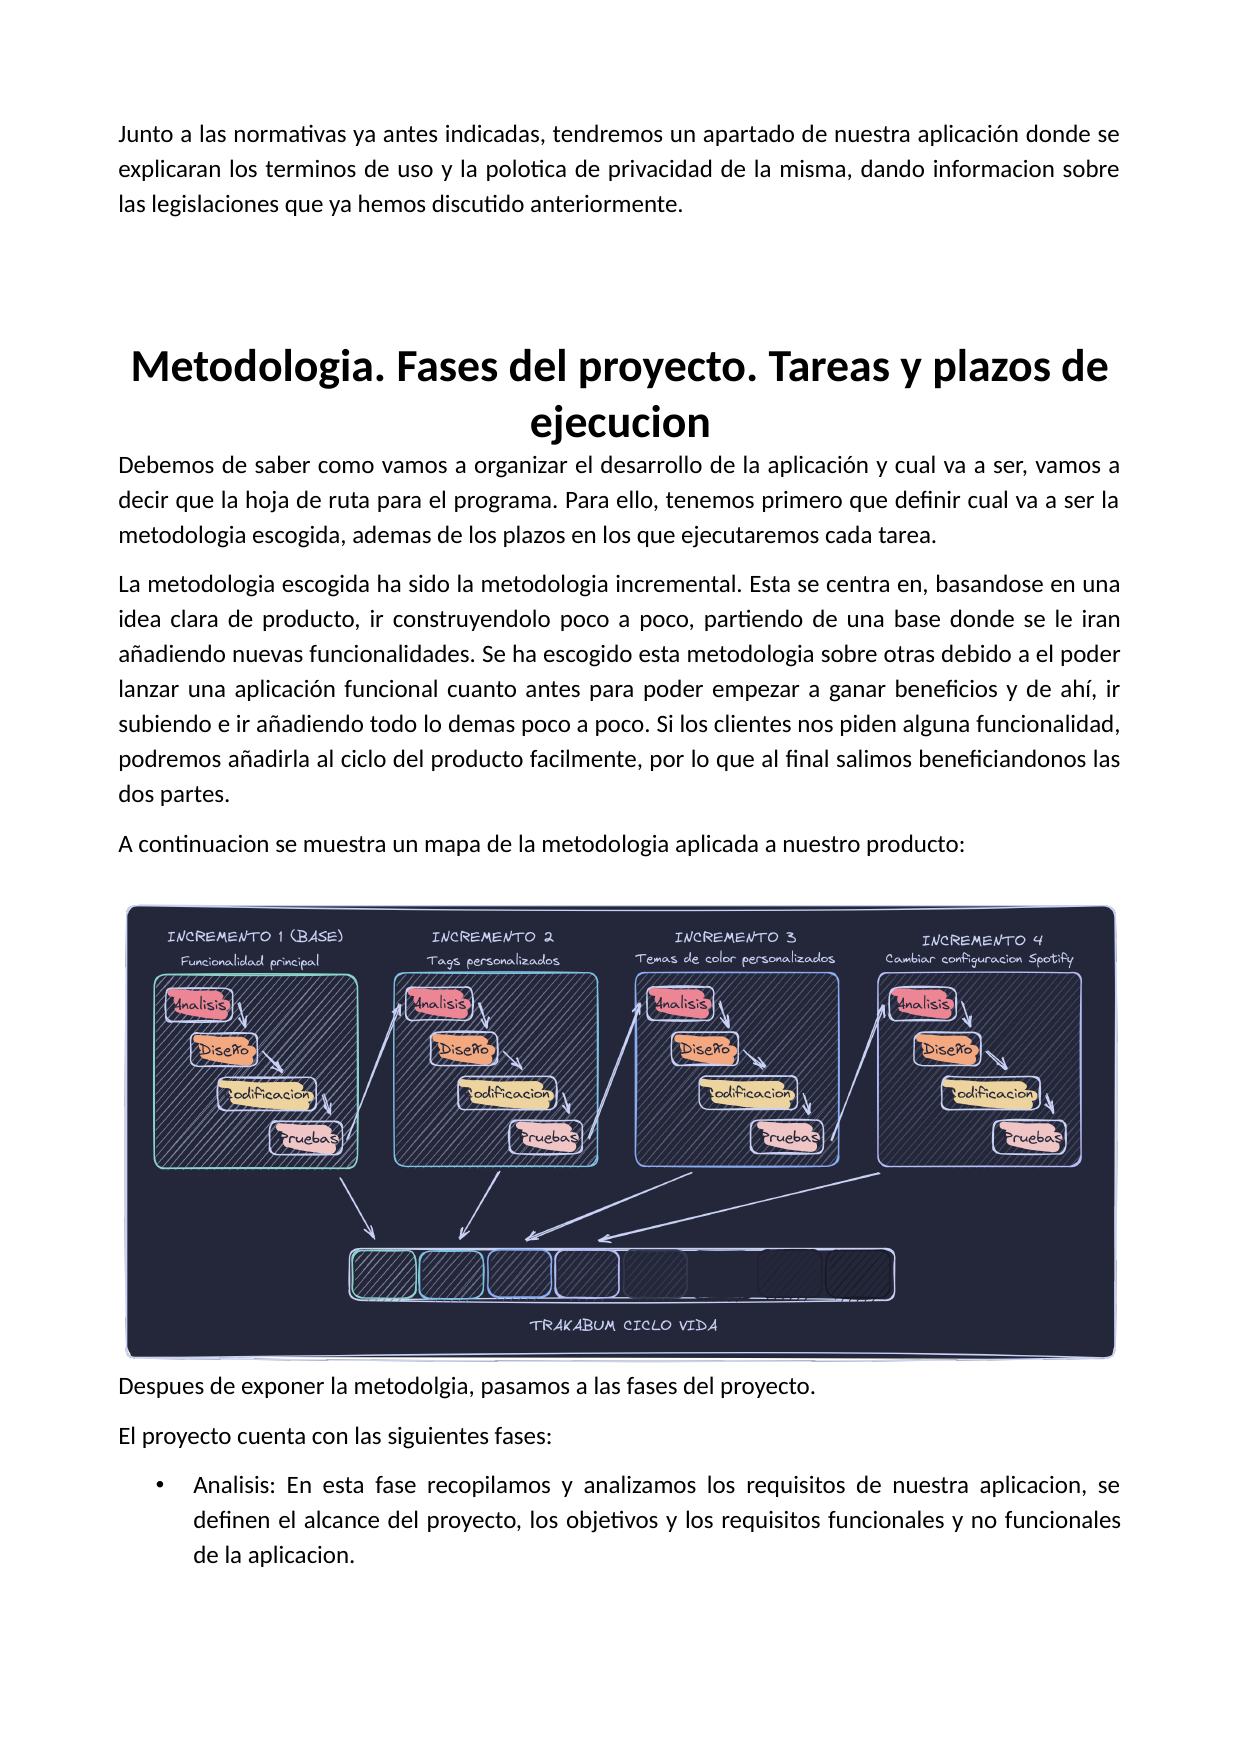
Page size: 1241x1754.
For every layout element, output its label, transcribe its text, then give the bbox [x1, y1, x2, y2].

picture [118, 897, 1123, 1366]
text A continuacion se muestra un mapa de la metodologia aplicada a nuestro producto: [118, 828, 1122, 858]
text [118, 877, 1122, 897]
text Metodologia. Fases del proyecto. Tareas y plazos de ejecucion [118, 337, 1122, 449]
text La metodologia escogida ha sido la metodologia incremental. Esta se centra en, basandose en una idea clara de producto, ir construyendolo poco a poco, partiendo de una base donde se le iran añadiendo nuevas funcionalidades. Se ha escogido esta metodologia sobre otras debido a el poder lanzar una aplicación funcional cuanto antes para poder empezar a ganar beneficios y de ahí, ir subiendo e ir añadiendo todo lo demas poco a poco. Si los clientes nos piden alguna funcionalidad, podremos añadirla al ciclo del producto facilmente, por lo que al final salimos beneficiandonos las dos partes. [118, 568, 1122, 809]
text Debemos de saber como vamos a organizar el desarrollo de la aplicación y cual va a ser, vamos a decir que la hoja de ruta para el programa. Para ello, tenemos primero que definir cual va a ser la metodologia escogida, ademas de los plazos en los que ejecutaremos cada tarea. [118, 449, 1122, 549]
text Despues de exponer la metodolgia, pasamos a las fases del proyecto. [118, 1366, 1122, 1401]
text Junto a las normativas ya antes indicadas, tendremos un apartado de nuestra aplicación donde se explicaran los terminos de uso y la polotica de privacidad de la misma, dando informacion sobre las legislaciones que ya hemos discutido anteriormente. [118, 118, 1122, 219]
text El proyecto cuenta con las siguientes fases: [118, 1420, 1122, 1451]
list Analisis: En esta fase recopilamos y analizamos los requisitos de nuestra aplicacion, se definen el alcance del proyecto, los objetivos y los requisitos funcionales y no funcionales de la aplicacion. [156, 1469, 1122, 1570]
